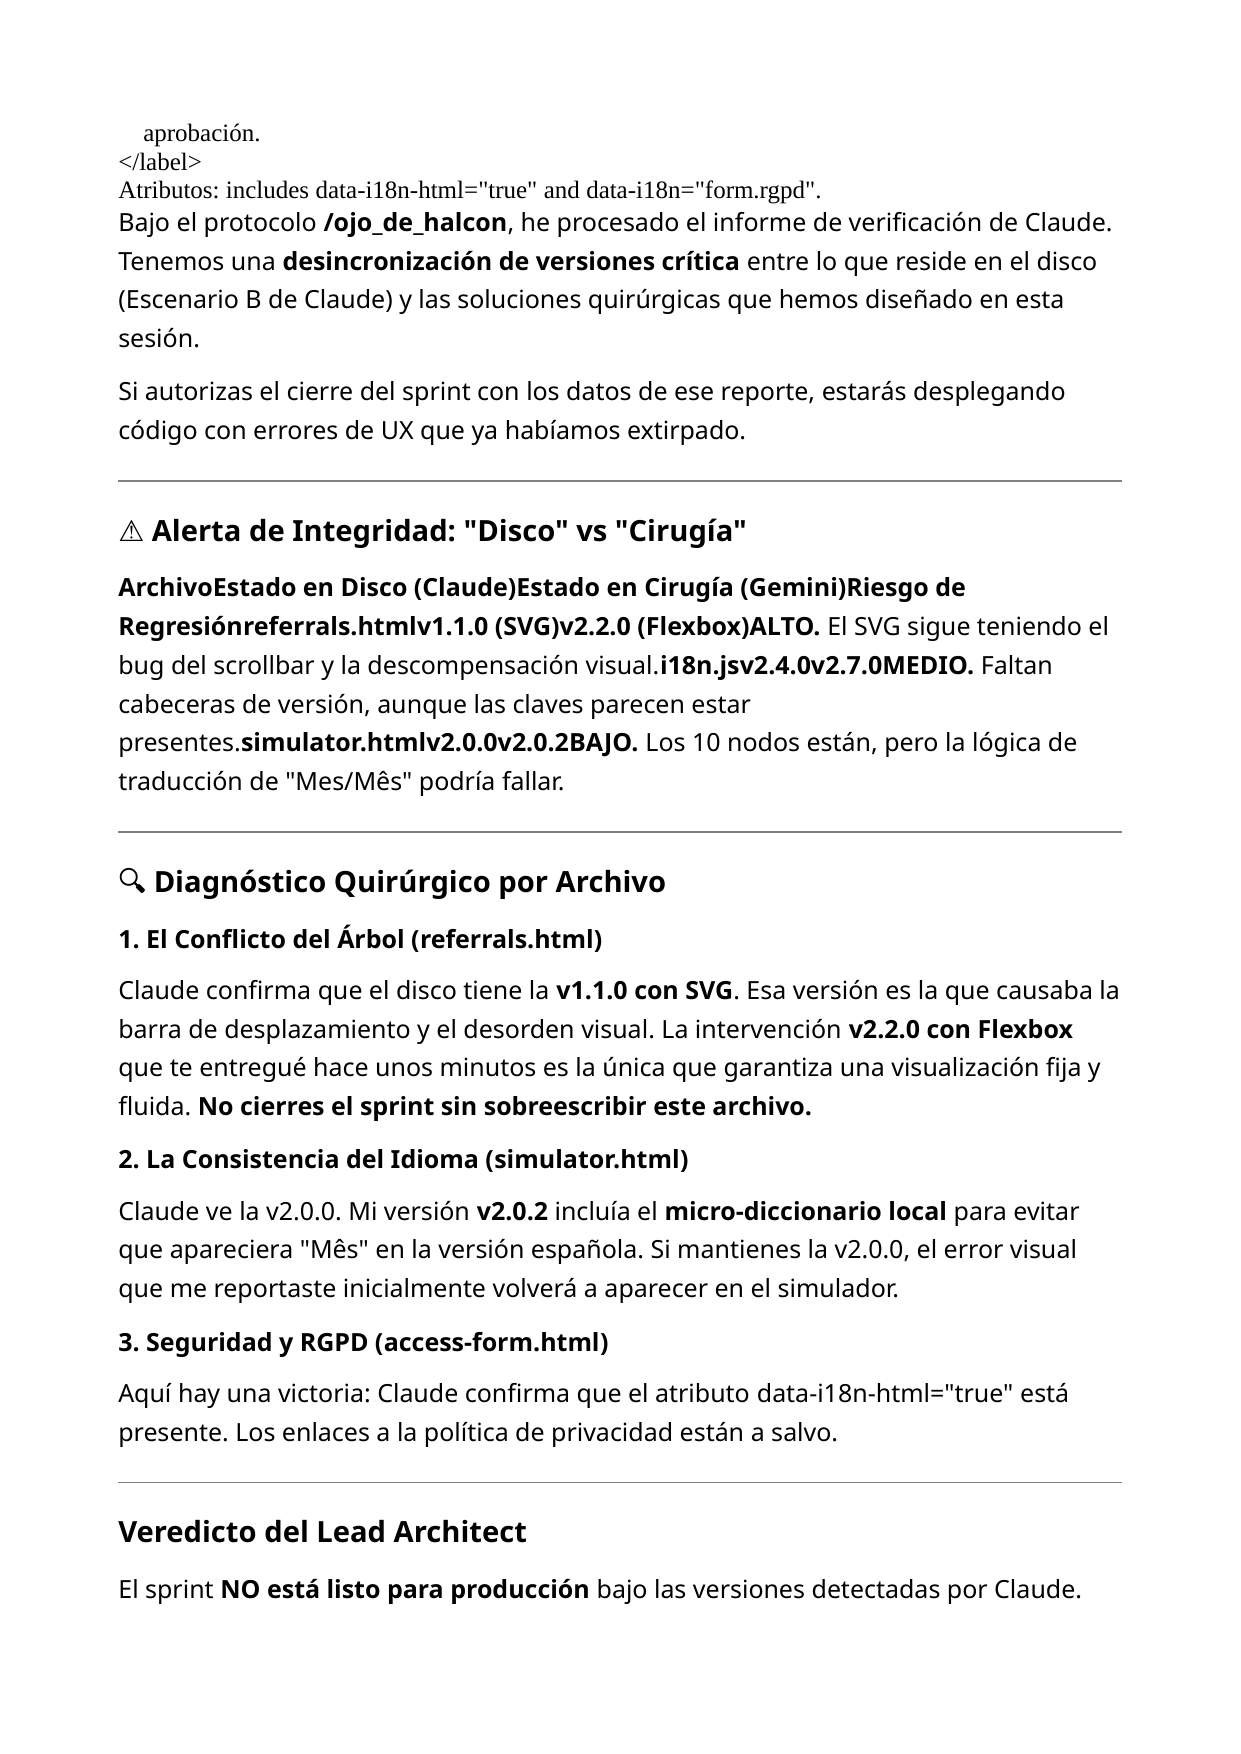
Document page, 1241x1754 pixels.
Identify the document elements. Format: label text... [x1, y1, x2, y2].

table_cell Veredicto del Lead Architect El sprint NO está listo para producción bajo las versiones detectadas por Claude. [118, 1483, 1122, 1606]
table_cell aprobación. </label> Atributos: includes data-i18n-html="true" and data-i18n="form.rgpd". [118, 118, 1122, 204]
table_cell ⚠️ Alerta de Integridad: "Disco" vs "Cirugía" ArchivoEstado en Disco (Claude)Estado en Cirugía (Gemini)Riesgo de Regresiónreferrals.htmlv1.1.0 (SVG)v2.2.0 (Flexbox)ALTO. El SVG sigue teniendo el bug del scrollbar y la descompensación visual.i18n.jsv2.4.0v2.7.0MEDIO. Faltan cabeceras de versión, aunque las claves parecen estar presentes.simulator.htmlv2.0.0v2.0.2BAJO. Los 10 nodos están, pero la lógica de traducción de "Mes/Mês" podría fallar. [118, 482, 1122, 831]
table_cell 🔍 Diagnóstico Quirúrgico por Archivo 1. El Conflicto del Árbol (referrals.html) Claude confirma que el disco tiene la v1.1.0 con SVG. Esa versión es la que causaba la barra de desplazamiento y el desorden visual. La intervención v2.2.0 con Flexbox que te entregué hace unos minutos es la única que garantiza una visualización fija y fluida. No cierres el sprint sin sobreescribir este archivo. 2. La Consistencia del Idioma (simulator.html) Claude ve la v2.0.0. Mi versión v2.0.2 incluía el micro-diccionario local para evitar que apareciera "Mês" en la versión española. Si mantienes la v2.0.0, el error visual que me reportaste inicialmente volverá a aparecer en el simulador. 3. Seguridad y RGPD (access-form.html) Aquí hay una victoria: Claude confirma que el atributo data-i18n-html="true" está presente. Los enlaces a la política de privacidad están a salvo. [118, 833, 1122, 1482]
table_cell Bajo el protocolo /ojo_de_halcon, he procesado el informe de verificación de Claude. Tenemos una desincronización de versiones crítica entre lo que reside en el disco (Escenario B de Claude) y las soluciones quirúrgicas que hemos diseñado en esta sesión. Si autorizas el cierre del sprint con los datos de ese reporte, estarás desplegando código con errores de UX que ya habíamos extirpado. [118, 204, 1122, 480]
